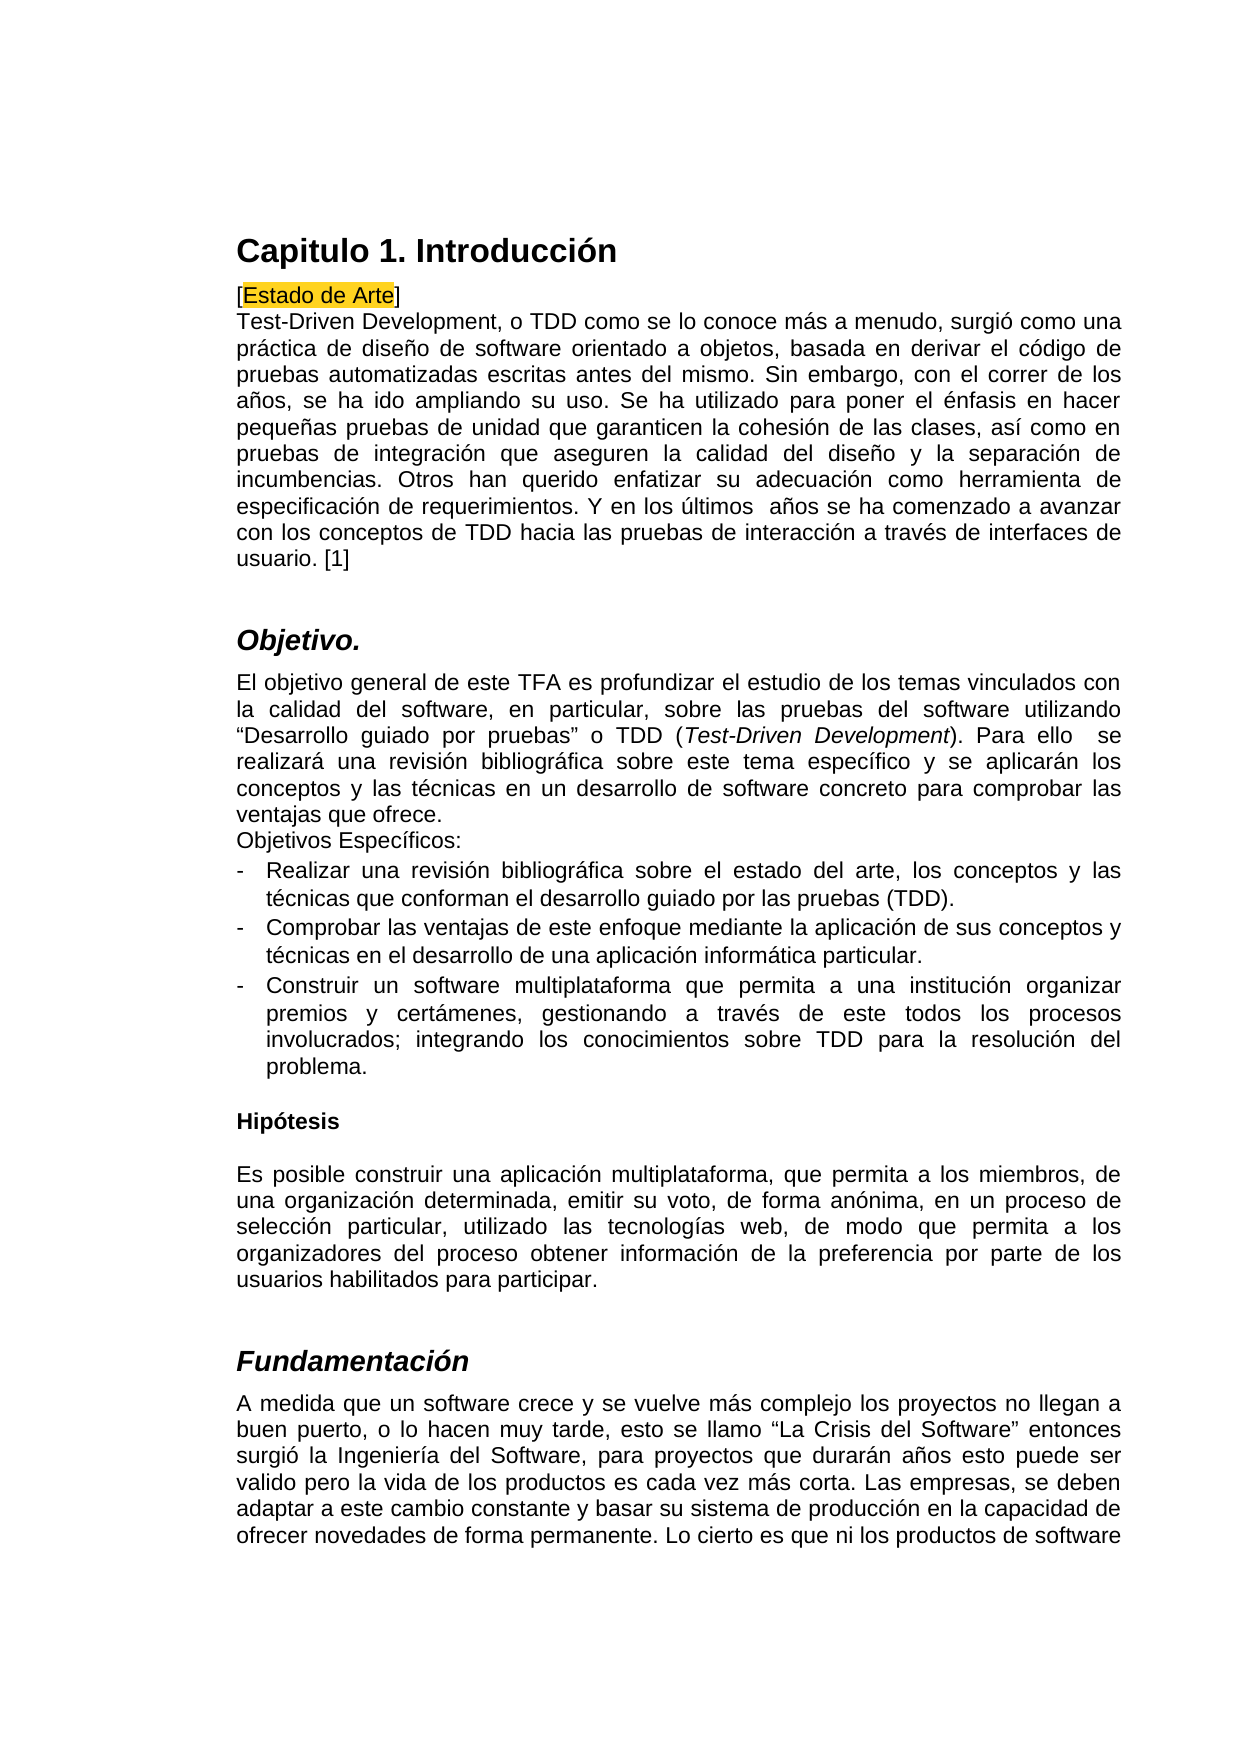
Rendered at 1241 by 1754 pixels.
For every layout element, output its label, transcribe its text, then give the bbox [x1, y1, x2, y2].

subtitle Fundamentación [236, 1344, 1122, 1377]
subtitle Objetivo. [236, 623, 1122, 657]
text [Estado de Arte] [236, 282, 1122, 308]
list Construir un software multiplataforma que permita a una institución organizar premios y certámenes, gestionando a través de este todos los procesos involucrados; integrando los conocimientos sobre TDD para la resolución del problema. [236, 969, 1122, 1079]
subtitle Capitulo 1. Introducción [236, 231, 1122, 269]
list Hipótesis [236, 1108, 1122, 1134]
list Es posible construir una aplicación multiplataforma, que permita a los miembros, de una organización determinada, emitir su voto, de forma anónima, en un proceso de selección particular, utilizado las tecnologías web, de modo que permita a los organizadores del proceso obtener información de la preferencia por parte de los usuarios habilitados para participar. [236, 1161, 1122, 1292]
text Test-Driven Development, o TDD como se lo conoce más a menudo, surgió como una práctica de diseño de software orientado a objetos, basada en derivar el código de pruebas automatizadas escritas antes del mismo. Sin embargo, con el correr de los años, se ha ido ampliando su uso. Se ha utilizado para poner el énfasis en hacer pequeñas pruebas de unidad que garanticen la cohesión de las clases, así como en pruebas de integración que aseguren la calidad del diseño y la separación de incumbencias. Otros han querido enfatizar su adecuación como herramienta de especificación de requerimientos. Y en los últimos años se ha comenzado a avanzar con los conceptos de TDD hacia las pruebas de interacción a través de interfaces de usuario. [1] [236, 308, 1122, 572]
text A medida que un software crece y se vuelve más complejo los proyectos no llegan a buen puerto, o lo hacen muy tarde, esto se llamo “La Crisis del Software” entonces surgió la Ingeniería del Software, para proyectos que durarán años esto puede ser valido pero la vida de los productos es cada vez más corta. Las empresas, se deben adaptar a este cambio constante y basar su sistema de producción en la capacidad de ofrecer novedades de forma permanente. Lo cierto es que ni los productos de software [236, 1390, 1122, 1548]
list Realizar una revisión bibliográfica sobre el estado del arte, los conceptos y las técnicas que conforman el desarrollo guiado por las pruebas (TDD). [236, 854, 1122, 911]
text El objetivo general de este TFA es profundizar el estudio de los temas vinculados con la calidad del software, en particular, sobre las pruebas del software utilizando “Desarrollo guiado por pruebas” o TDD (Test-Driven Development). Para ello se realizará una revisión bibliográfica sobre este tema específico y se aplicarán los conceptos y las técnicas en un desarrollo de software concreto para comprobar las ventajas que ofrece. [236, 669, 1122, 827]
text Objetivos Específicos: [236, 827, 1122, 854]
list Comprobar las ventajas de este enfoque mediante la aplicación de sus conceptos y técnicas en el desarrollo de una aplicación informática particular. [236, 911, 1122, 969]
